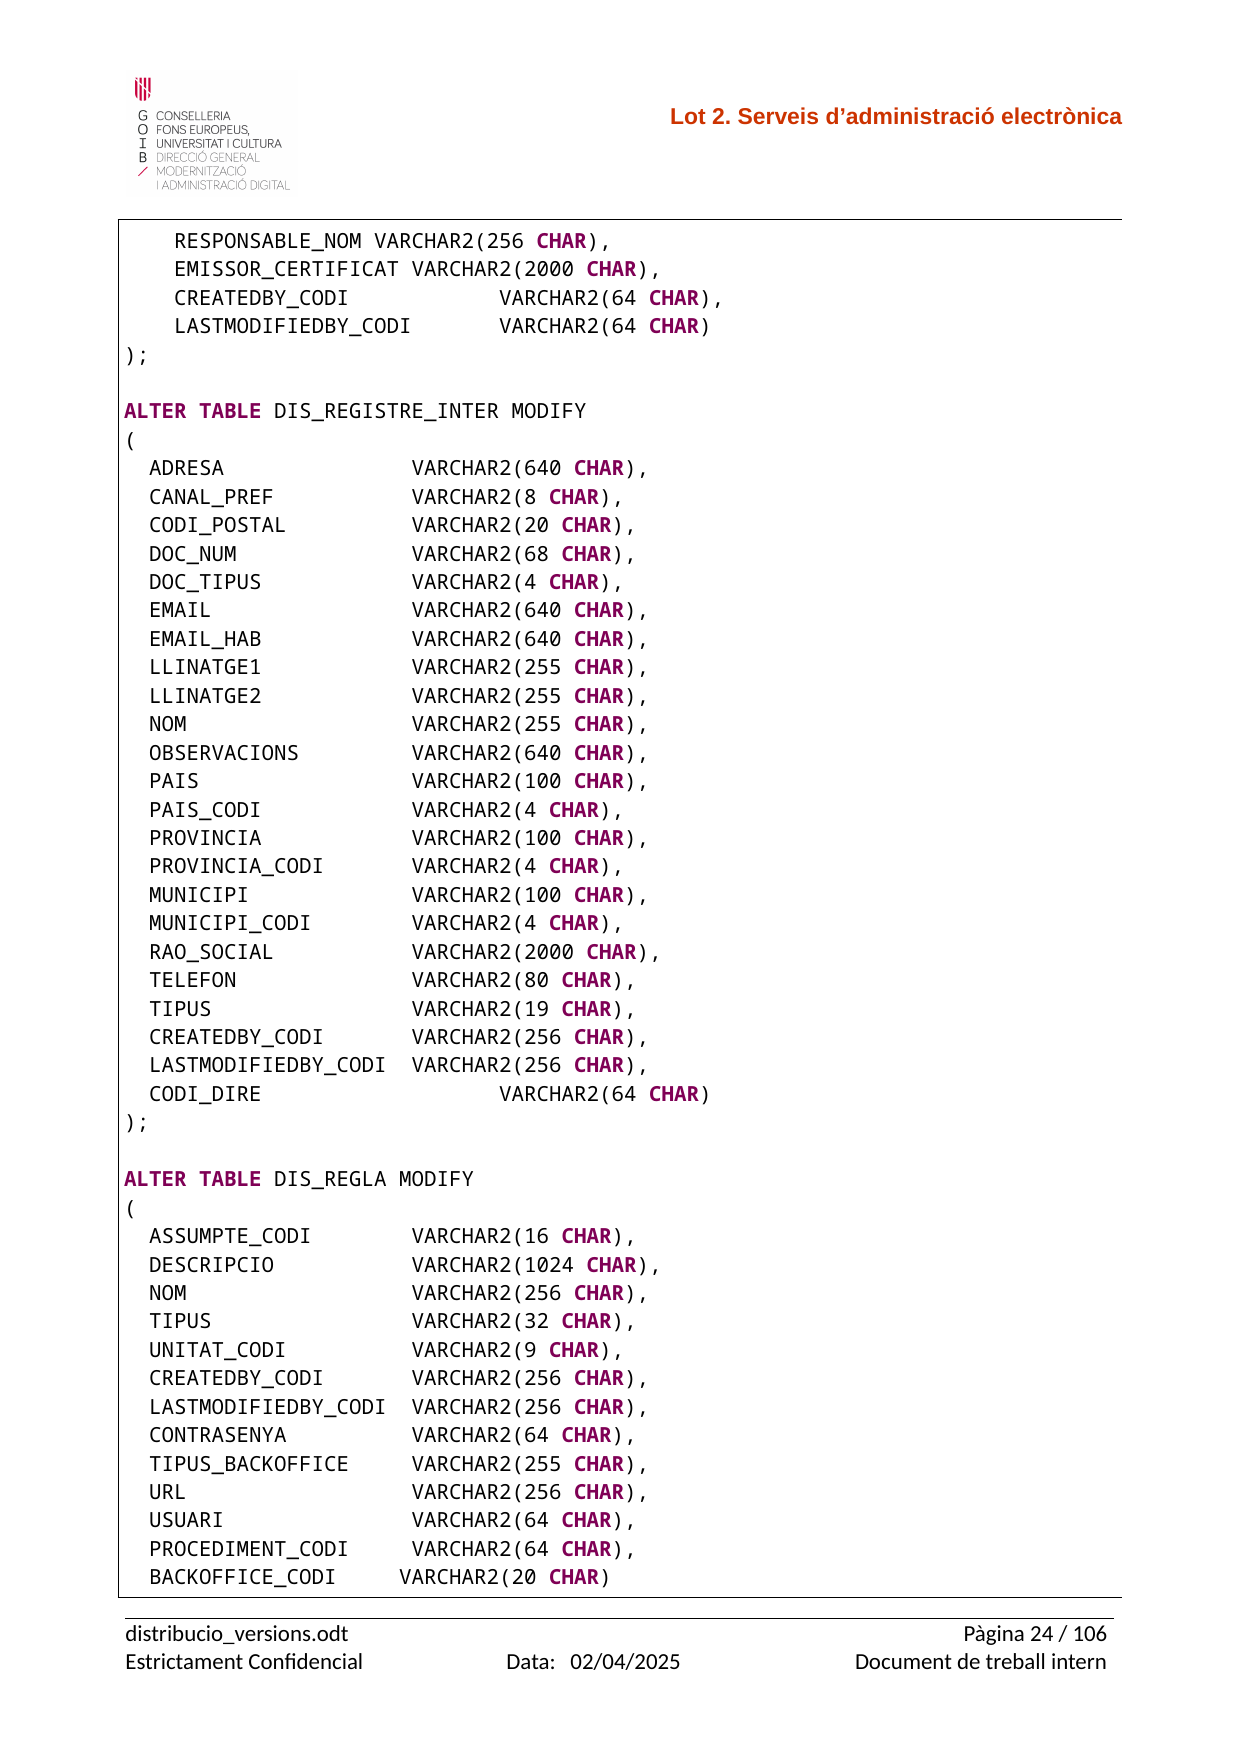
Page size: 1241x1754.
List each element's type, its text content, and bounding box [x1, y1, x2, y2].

table_header RESPONSABLE_NOM VARCHAR2(256 CHAR), EMISSOR_CERTIFICAT VARCHAR2(2000 CHAR), CREATEDBY_CODI VARCHAR2(64 CHAR), LASTMODIFIEDBY_CODI VARCHAR2(64 CHAR) ); ALTER TABLE DIS_REGISTRE_INTER MODIFY ( ADRESA VARCHAR2(640 CHAR), CANAL_PREF VARCHAR2(8 CHAR), CODI_POSTAL VARCHAR2(20 CHAR), DOC_NUM VARCHAR2(68 CHAR), DOC_TIPUS VARCHAR2(4 CHAR), EMAIL VARCHAR2(640 CHAR), EMAIL_HAB VARCHAR2(640 CHAR), LLINATGE1 VARCHAR2(255 CHAR), LLINATGE2 VARCHAR2(255 CHAR), NOM VARCHAR2(255 CHAR), OBSERVACIONS VARCHAR2(640 CHAR), PAIS VARCHAR2(100 CHAR), PAIS_CODI VARCHAR2(4 CHAR), PROVINCIA VARCHAR2(100 CHAR), PROVINCIA_CODI VARCHAR2(4 CHAR), MUNICIPI VARCHAR2(100 CHAR), MUNICIPI_CODI VARCHAR2(4 CHAR), RAO_SOCIAL VARCHAR2(2000 CHAR), TELEFON VARCHAR2(80 CHAR), TIPUS VARCHAR2(19 CHAR), CREATEDBY_CODI VARCHAR2(256 CHAR), LASTMODIFIEDBY_CODI VARCHAR2(256 CHAR), CODI_DIRE VARCHAR2(64 CHAR) ); ALTER TABLE DIS_REGLA MODIFY ( ASSUMPTE_CODI VARCHAR2(16 CHAR), DESCRIPCIO VARCHAR2(1024 CHAR), NOM VARCHAR2(256 CHAR), TIPUS VARCHAR2(32 CHAR), UNITAT_CODI VARCHAR2(9 CHAR), CREATEDBY_CODI VARCHAR2(256 CHAR), LASTMODIFIEDBY_CODI VARCHAR2(256 CHAR), CONTRASENYA VARCHAR2(64 CHAR), TIPUS_BACKOFFICE VARCHAR2(255 CHAR), URL VARCHAR2(256 CHAR), USUARI VARCHAR2(64 CHAR), PROCEDIMENT_CODI VARCHAR2(64 CHAR), BACKOFFICE_CODI VARCHAR2(20 CHAR) [119, 220, 1122, 1597]
picture [126, 70, 299, 197]
